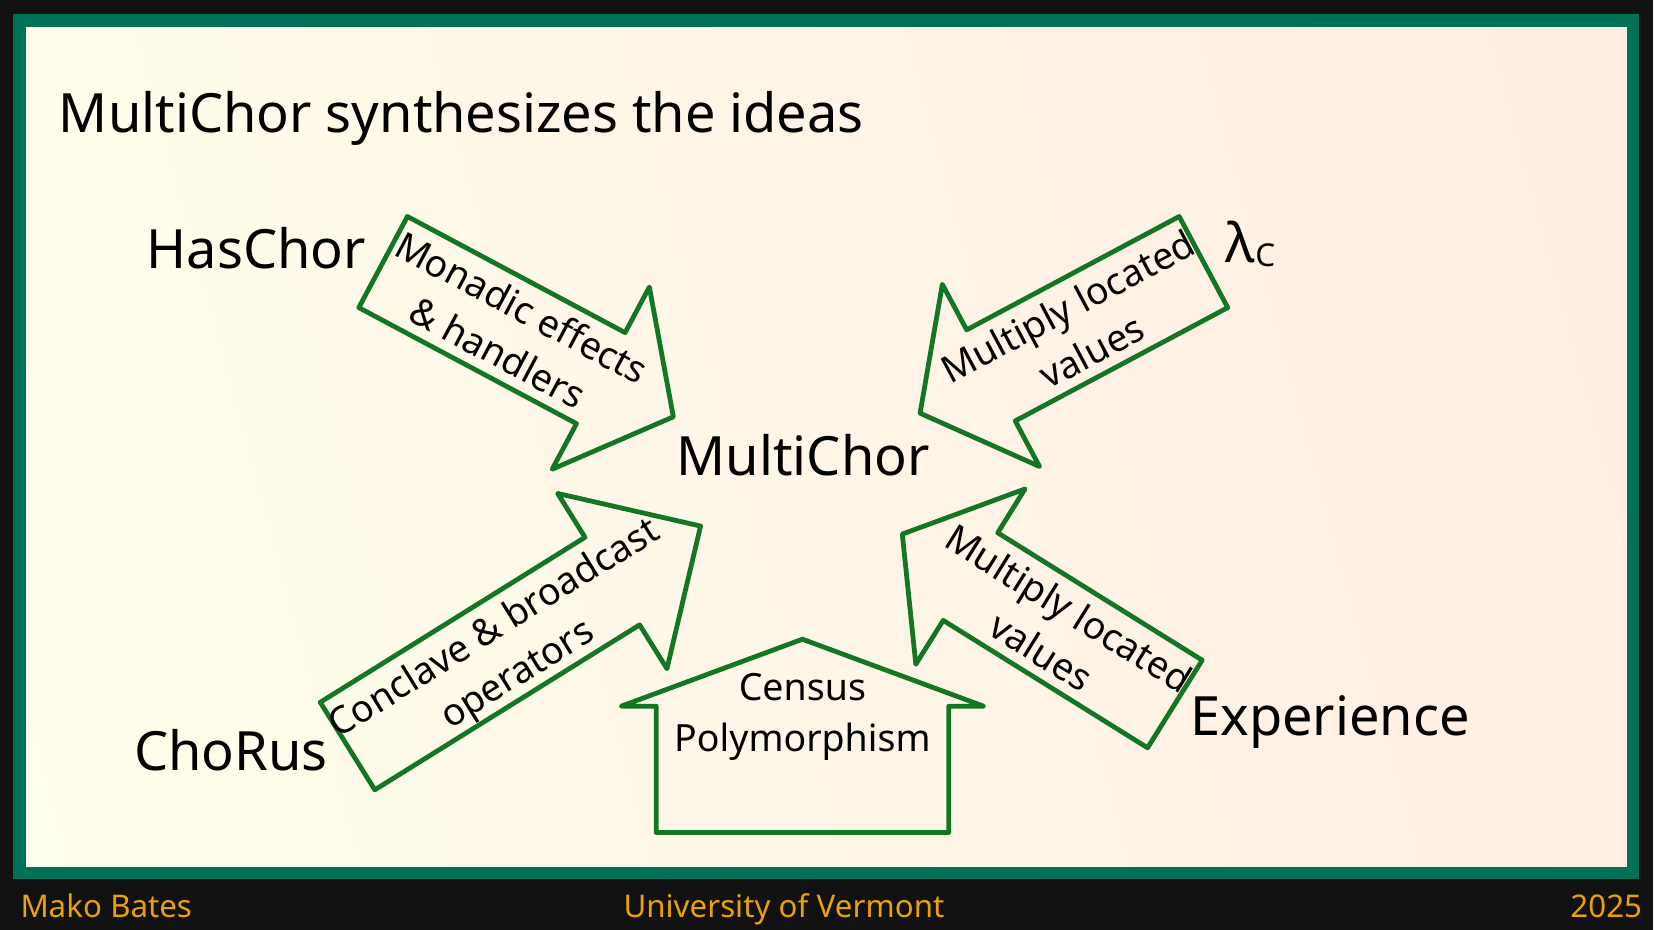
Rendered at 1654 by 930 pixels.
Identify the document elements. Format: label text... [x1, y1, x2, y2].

text_box Multiply located values [902, 488, 1203, 748]
title HasChor [146, 196, 433, 299]
title MultiChor [676, 402, 963, 506]
title MultiChor synthesizes the ideas [58, 60, 1593, 163]
title λC [1225, 190, 1512, 293]
title Experience [1190, 662, 1476, 766]
text_box Conclave & broadcast operators [327, 493, 701, 762]
title ChoRus [134, 698, 420, 801]
text_box Multiply located values [920, 216, 1228, 467]
text_box Census Polymorphism [621, 639, 984, 833]
text_box Monadic effects & handlers [358, 216, 674, 470]
